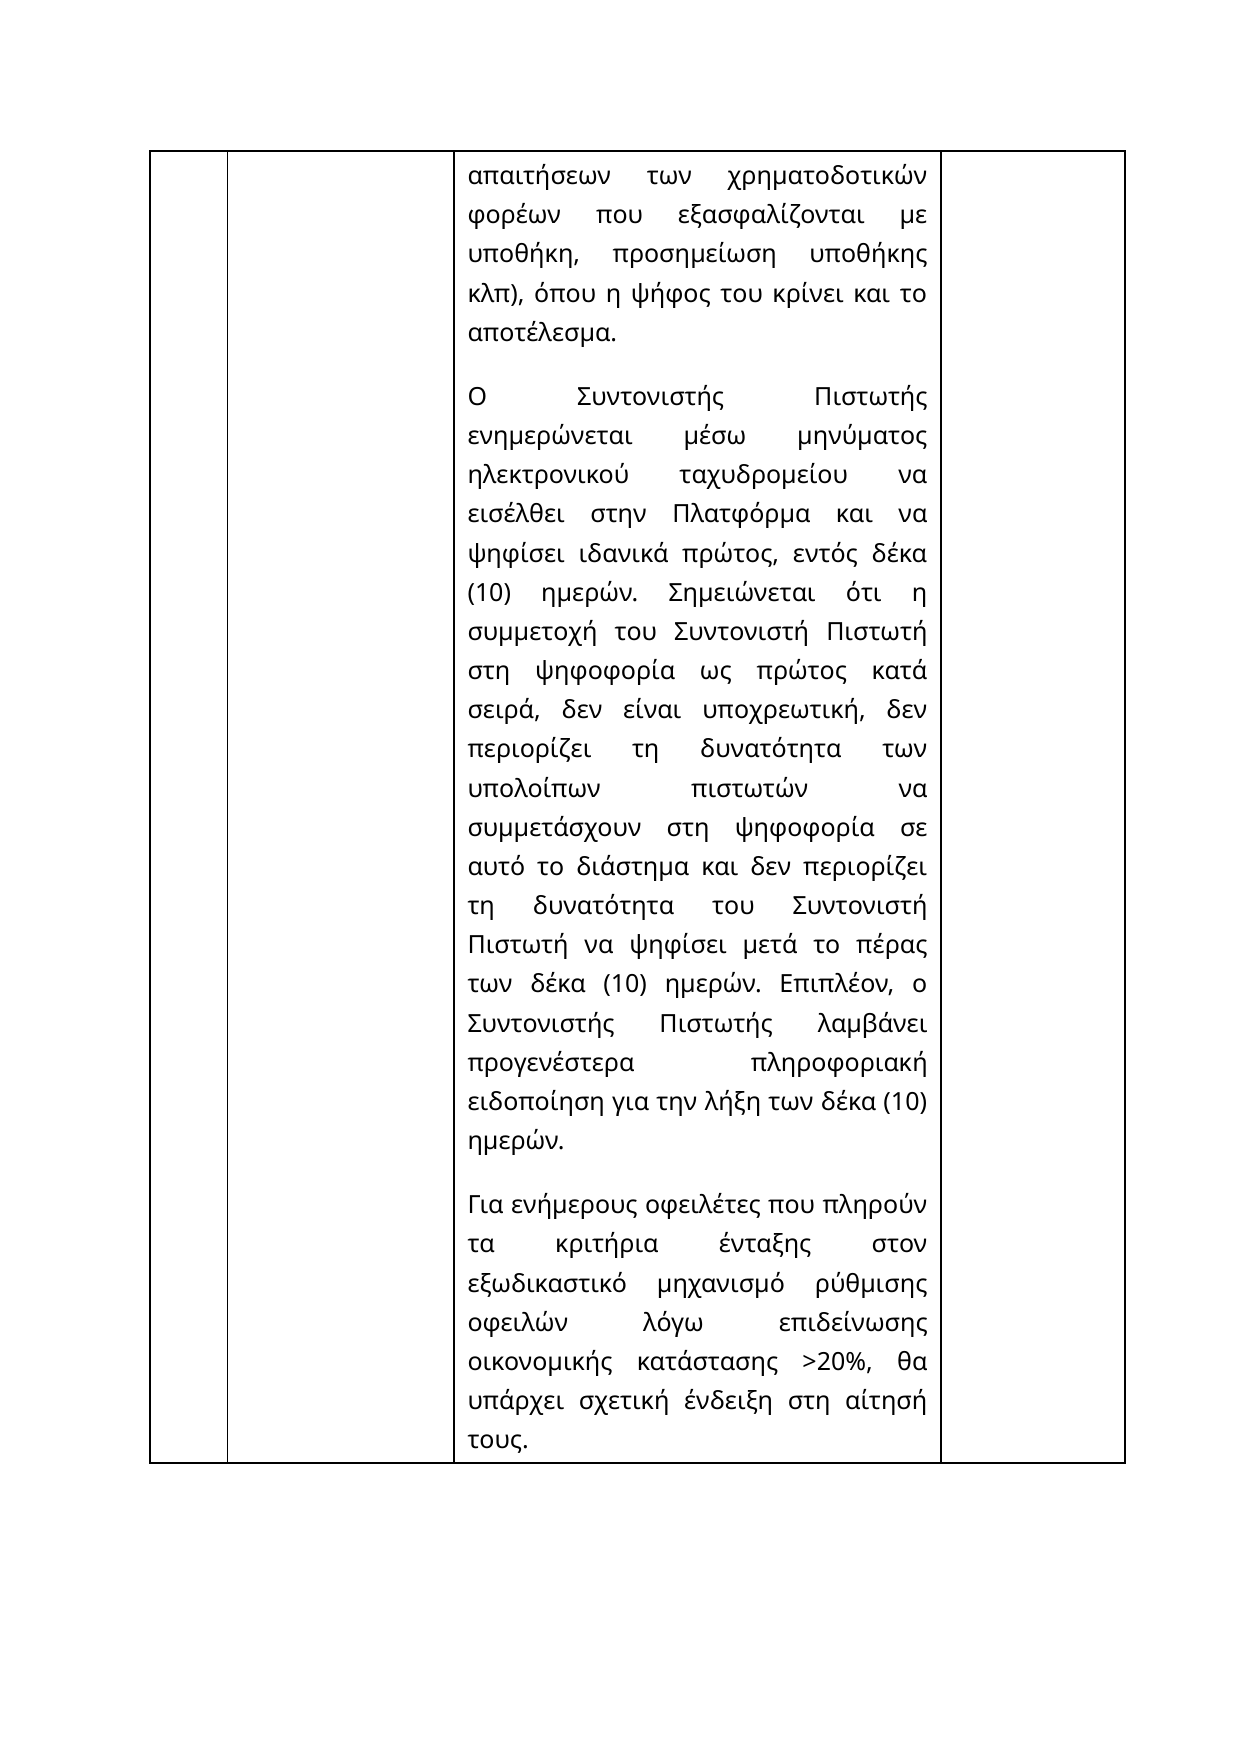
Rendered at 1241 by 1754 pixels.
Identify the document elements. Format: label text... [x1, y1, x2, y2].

table_cell απαιτήσεων των χρηματοδοτικών φορέων που εξασφαλίζονται με υποθήκη, προσημείωση υποθήκης κλπ), όπου η ψήφος του κρίνει και το αποτέλεσμα. Ο Συντονιστής Πιστωτής ενημερώνεται μέσω μηνύματος ηλεκτρονικού ταχυδρομείου να εισέλθει στην Πλατφόρμα και να ψηφίσει ιδανικά πρώτος, εντός δέκα (10) ημερών. Σημειώνεται ότι η συμμετοχή του Συντονιστή Πιστωτή στη ψηφοφορία ως πρώτος κατά σειρά, δεν είναι υποχρεωτική, δεν περιορίζει τη δυνατότητα των υπολοίπων πιστωτών να συμμετάσχουν στη ψηφοφορία σε αυτό το διάστημα και δεν περιορίζει τη δυνατότητα του Συντονιστή Πιστωτή να ψηφίσει μετά το πέρας των δέκα (10) ημερών. Επιπλέον, ο Συντονιστής Πιστωτής λαμβάνει προγενέστερα πληροφοριακή ειδοποίηση για την λήξη των δέκα (10) ημερών. Για ενήμερους οφειλέτες που πληρούν τα κριτήρια ένταξης στον εξωδικαστικό μηχανισμό ρύθμισης οφειλών λόγω επιδείνωσης οικονομικής κατάστασης >20%, θα υπάρχει σχετική ένδειξη στη αίτησή τους. [455, 152, 940, 1462]
table_cell [228, 152, 453, 1462]
table_cell [942, 152, 1124, 1462]
table_cell [151, 152, 227, 1462]
